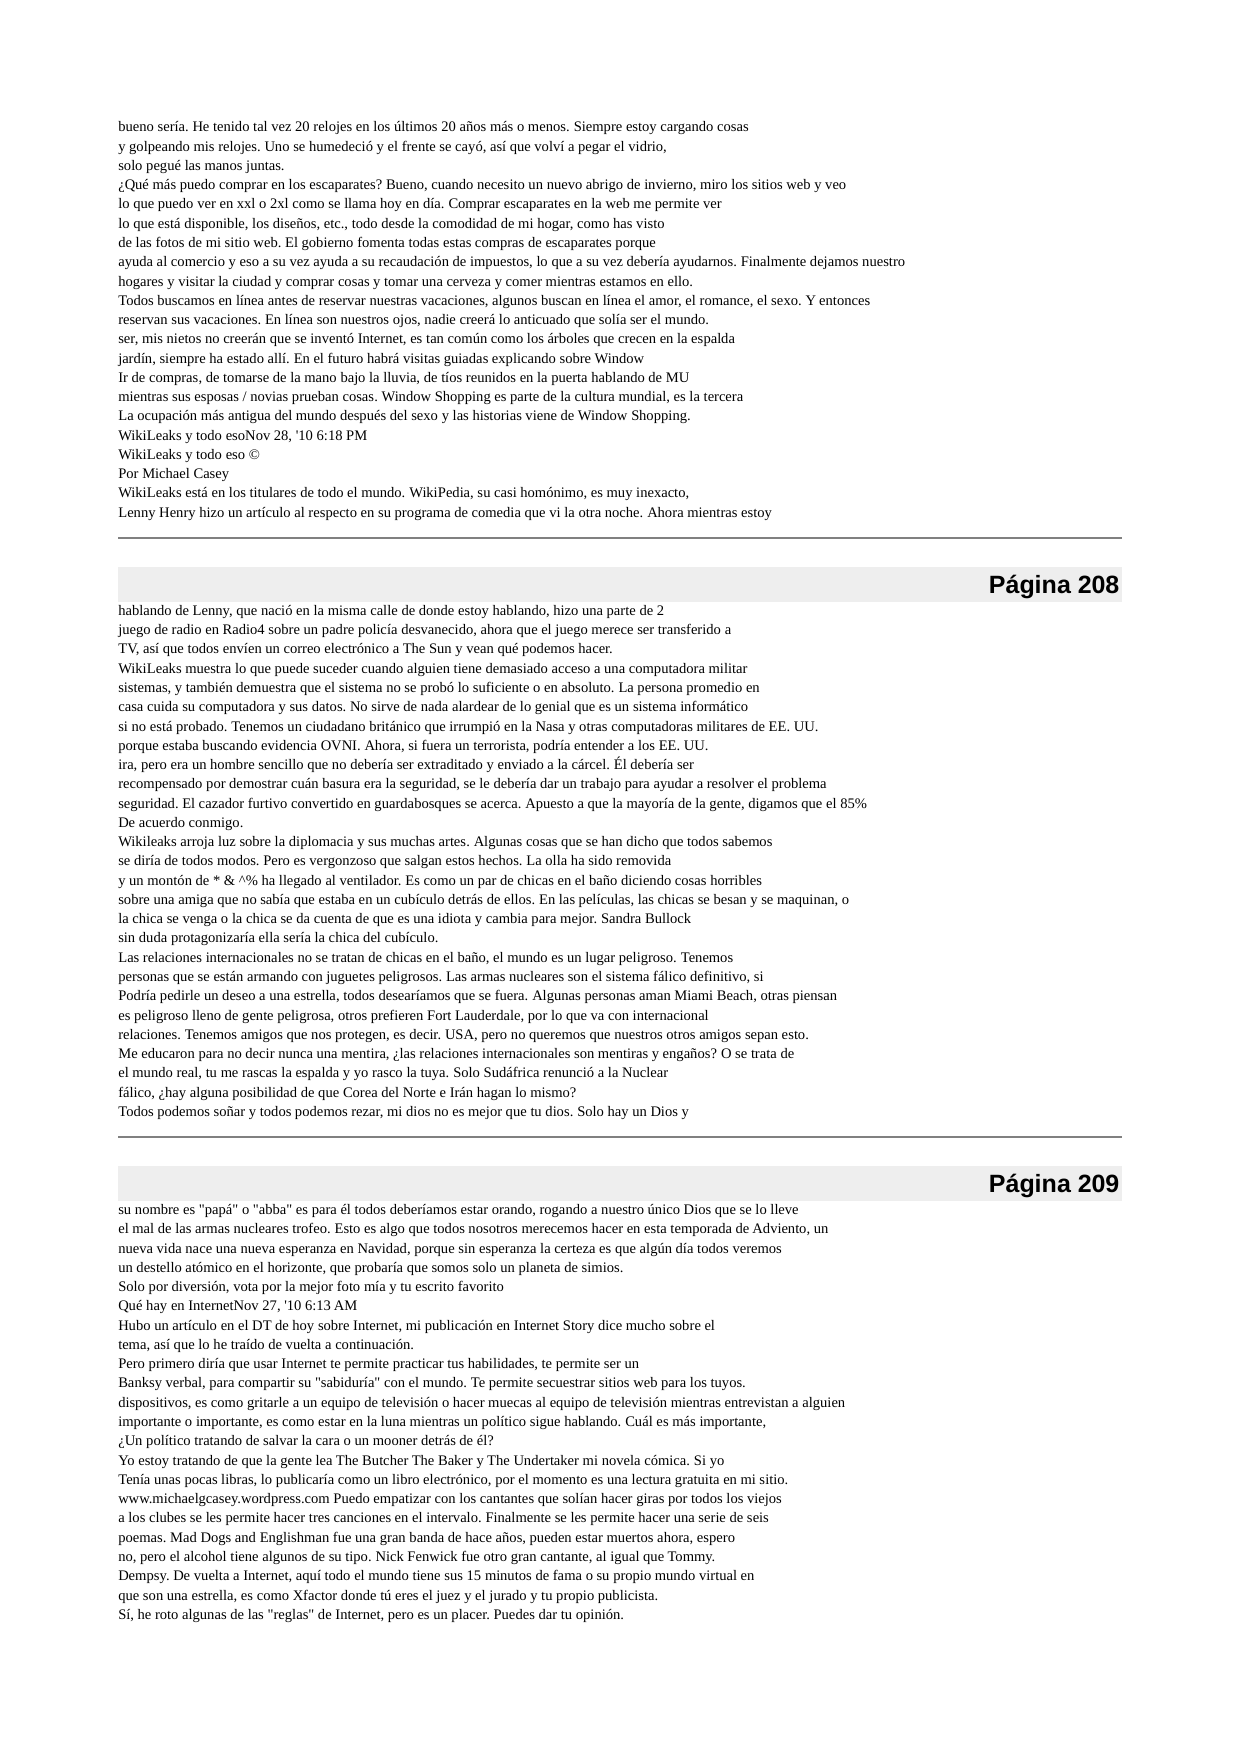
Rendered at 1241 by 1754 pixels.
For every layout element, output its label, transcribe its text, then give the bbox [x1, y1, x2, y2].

text sin duda protagonizaría ella sería la chica del cubículo. [118, 929, 1122, 946]
text www.michaelgcasey.wordpress.com Puedo empatizar con los cantantes que solían hacer giras por todos los viejos [118, 1490, 1122, 1507]
text ser, mis nietos no creerán que se inventó Internet, es tan común como los árboles que crecen en la espalda [118, 330, 1122, 347]
text Dempsy. De vuelta a Internet, aquí todo el mundo tiene sus 15 minutos de fama o su propio mundo virtual en [118, 1567, 1122, 1584]
text porque estaba buscando evidencia OVNI. Ahora, si fuera un terrorista, podría entender a los EE. UU. [118, 737, 1122, 753]
text WikiLeaks y todo esoNov 28, '10 6:18 PM [118, 426, 1122, 443]
text Ir de compras, de tomarse de la mano bajo la lluvia, de tíos reunidos en la puerta hablando de MU [118, 369, 1122, 385]
text Todos buscamos en línea antes de reservar nuestras vacaciones, algunos buscan en línea el amor, el romance, el sexo. Y entonces [118, 292, 1122, 308]
text Por Michael Casey [118, 465, 1122, 482]
text y un montón de * & ^% ha llegado al ventilador. Es como un par de chicas en el baño diciendo cosas horribles [118, 871, 1122, 888]
text Qué hay en InternetNov 27, '10 6:13 AM [118, 1297, 1122, 1314]
text Me educaron para no decir nunca una mentira, ¿las relaciones internacionales son mentiras y engaños? O se trata de [118, 1045, 1122, 1062]
table_header Página 209 [118, 1166, 1122, 1201]
text WikiLeaks y todo eso © [118, 446, 1122, 462]
text seguridad. El cazador furtivo convertido en guardabosques se acerca. Apuesto a que la mayoría de la gente, digamos que el 85% [118, 794, 1122, 811]
text reservan sus vacaciones. En línea son nuestros ojos, nadie creerá lo anticuado que solía ser el mundo. [118, 311, 1122, 328]
text se diría de todos modos. Pero es vergonzoso que salgan estos hechos. La olla ha sido removida [118, 852, 1122, 869]
text Pero primero diría que usar Internet te permite practicar tus habilidades, te permite ser un [118, 1355, 1122, 1372]
text Lenny Henry hizo un artículo al respecto en su programa de comedia que vi la otra noche. Ahora mientras estoy [118, 503, 1122, 520]
text nueva vida nace una nueva esperanza en Navidad, porque sin esperanza la certeza es que algún día todos veremos [118, 1239, 1122, 1256]
text bueno sería. He tenido tal vez 20 relojes en los últimos 20 años más o menos. Siempre estoy cargando cosas [118, 118, 1122, 135]
text WikiLeaks muestra lo que puede suceder cuando alguien tiene demasiado acceso a una computadora militar [118, 659, 1122, 676]
text la chica se venga o la chica se da cuenta de que es una idiota y cambia para mejor. Sandra Bullock [118, 910, 1122, 927]
text jardín, siempre ha estado allí. En el futuro habrá visitas guiadas explicando sobre Window [118, 349, 1122, 366]
text TV, así que todos envíen un correo electrónico a The Sun y vean qué podemos hacer. [118, 640, 1122, 657]
text un destello atómico en el horizonte, que probaría que somos solo un planeta de simios. [118, 1259, 1122, 1275]
text ¿Qué más puedo comprar en los escaparates? Bueno, cuando necesito un nuevo abrigo de invierno, miro los sitios web y veo [118, 176, 1122, 193]
text Sí, he roto algunas de las "reglas" de Internet, pero es un placer. Puedes dar tu opinión. [118, 1606, 1122, 1622]
text fálico, ¿hay alguna posibilidad de que Corea del Norte e Irán hagan lo mismo? [118, 1083, 1122, 1100]
text ira, pero era un hombre sencillo que no debería ser extraditado y enviado a la cárcel. Él debería ser [118, 756, 1122, 773]
text Banksy verbal, para compartir su "sabiduría" con el mundo. Te permite secuestrar sitios web para los tuyos. [118, 1374, 1122, 1391]
text si no está probado. Tenemos un ciudadano británico que irrumpió en la Nasa y otras computadoras militares de EE. UU. [118, 717, 1122, 734]
text Podría pedirle un deseo a una estrella, todos desearíamos que se fuera. Algunas personas aman Miami Beach, otras piensan [118, 987, 1122, 1004]
text Wikileaks arroja luz sobre la diplomacia y sus muchas artes. Algunas cosas que se han dicho que todos sabemos [118, 833, 1122, 850]
text casa cuida su computadora y sus datos. No sirve de nada alardear de lo genial que es un sistema informático [118, 698, 1122, 715]
text Solo por diversión, vota por la mejor foto mía y tu escrito favorito [118, 1278, 1122, 1295]
text el mundo real, tu me rascas la espalda y yo rasco la tuya. Solo Sudáfrica renunció a la Nuclear [118, 1064, 1122, 1081]
text WikiLeaks está en los titulares de todo el mundo. WikiPedia, su casi homónimo, es muy inexacto, [118, 484, 1122, 501]
text lo que puedo ver en xxl o 2xl como se llama hoy en día. Comprar escaparates en la web me permite ver [118, 195, 1122, 212]
text tema, así que lo he traído de vuelta a continuación. [118, 1336, 1122, 1352]
text dispositivos, es como gritarle a un equipo de televisión o hacer muecas al equipo de televisión mientras entrevistan a alguien [118, 1393, 1122, 1410]
text Las relaciones internacionales no se tratan de chicas en el baño, el mundo es un lugar peligroso. Tenemos [118, 948, 1122, 965]
text su nombre es "papá" o "abba" es para él todos deberíamos estar orando, rogando a nuestro único Dios que se lo lleve [118, 1201, 1122, 1218]
text solo pegué las manos juntas. [118, 157, 1122, 173]
text poemas. Mad Dogs and Englishman fue una gran banda de hace años, pueden estar muertos ahora, espero [118, 1528, 1122, 1545]
text De acuerdo conmigo. [118, 814, 1122, 830]
text mientras sus esposas / novias prueban cosas. Window Shopping es parte de la cultura mundial, es la tercera [118, 388, 1122, 405]
text ayuda al comercio y eso a su vez ayuda a su recaudación de impuestos, lo que a su vez debería ayudarnos. Finalmente dejamos nuestro [118, 253, 1122, 270]
text Yo estoy tratando de que la gente lea The Butcher The Baker y The Undertaker mi novela cómica. Si yo [118, 1451, 1122, 1468]
text hablando de Lenny, que nació en la misma calle de donde estoy hablando, hizo una parte de 2 [118, 602, 1122, 618]
table_header Página 208 [118, 567, 1122, 602]
text no, pero el alcohol tiene algunos de su tipo. Nick Fenwick fue otro gran cantante, al igual que Tommy. [118, 1548, 1122, 1564]
text de las fotos de mi sitio web. El gobierno fomenta todas estas compras de escaparates porque [118, 234, 1122, 251]
text ¿Un político tratando de salvar la cara o un mooner detrás de él? [118, 1432, 1122, 1449]
text importante o importante, es como estar en la luna mientras un político sigue hablando. Cuál es más importante, [118, 1413, 1122, 1429]
text es peligroso lleno de gente peligrosa, otros prefieren Fort Lauderdale, por lo que va con internacional [118, 1006, 1122, 1023]
text Hubo un artículo en el DT de hoy sobre Internet, mi publicación en Internet Story dice mucho sobre el [118, 1316, 1122, 1333]
text sobre una amiga que no sabía que estaba en un cubículo detrás de ellos. En las películas, las chicas se besan y se maquinan, o [118, 891, 1122, 907]
text recompensado por demostrar cuán basura era la seguridad, se le debería dar un trabajo para ayudar a resolver el problema [118, 775, 1122, 792]
text y golpeando mis relojes. Uno se humedeció y el frente se cayó, así que volví a pegar el vidrio, [118, 137, 1122, 154]
text hogares y visitar la ciudad y comprar cosas y tomar una cerveza y comer mientras estamos en ello. [118, 272, 1122, 289]
text Tenía unas pocas libras, lo publicaría como un libro electrónico, por el momento es una lectura gratuita en mi sitio. [118, 1471, 1122, 1487]
text lo que está disponible, los diseños, etc., todo desde la comodidad de mi hogar, como has visto [118, 214, 1122, 231]
text La ocupación más antigua del mundo después del sexo y las historias viene de Window Shopping. [118, 407, 1122, 424]
text el mal de las armas nucleares trofeo. Esto es algo que todos nosotros merecemos hacer en esta temporada de Adviento, un [118, 1220, 1122, 1237]
text sistemas, y también demuestra que el sistema no se probó lo suficiente o en absoluto. La persona promedio en [118, 679, 1122, 696]
text a los clubes se les permite hacer tres canciones en el intervalo. Finalmente se les permite hacer una serie de seis [118, 1509, 1122, 1526]
text juego de radio en Radio4 sobre un padre policía desvanecido, ahora que el juego merece ser transferido a [118, 621, 1122, 638]
text personas que se están armando con juguetes peligrosos. Las armas nucleares son el sistema fálico definitivo, si [118, 968, 1122, 984]
text relaciones. Tenemos amigos que nos protegen, es decir. USA, pero no queremos que nuestros otros amigos sepan esto. [118, 1026, 1122, 1042]
text que son una estrella, es como Xfactor donde tú eres el juez y el jurado y tu propio publicista. [118, 1586, 1122, 1603]
text Todos podemos soñar y todos podemos rezar, mi dios no es mejor que tu dios. Solo hay un Dios y [118, 1103, 1122, 1119]
